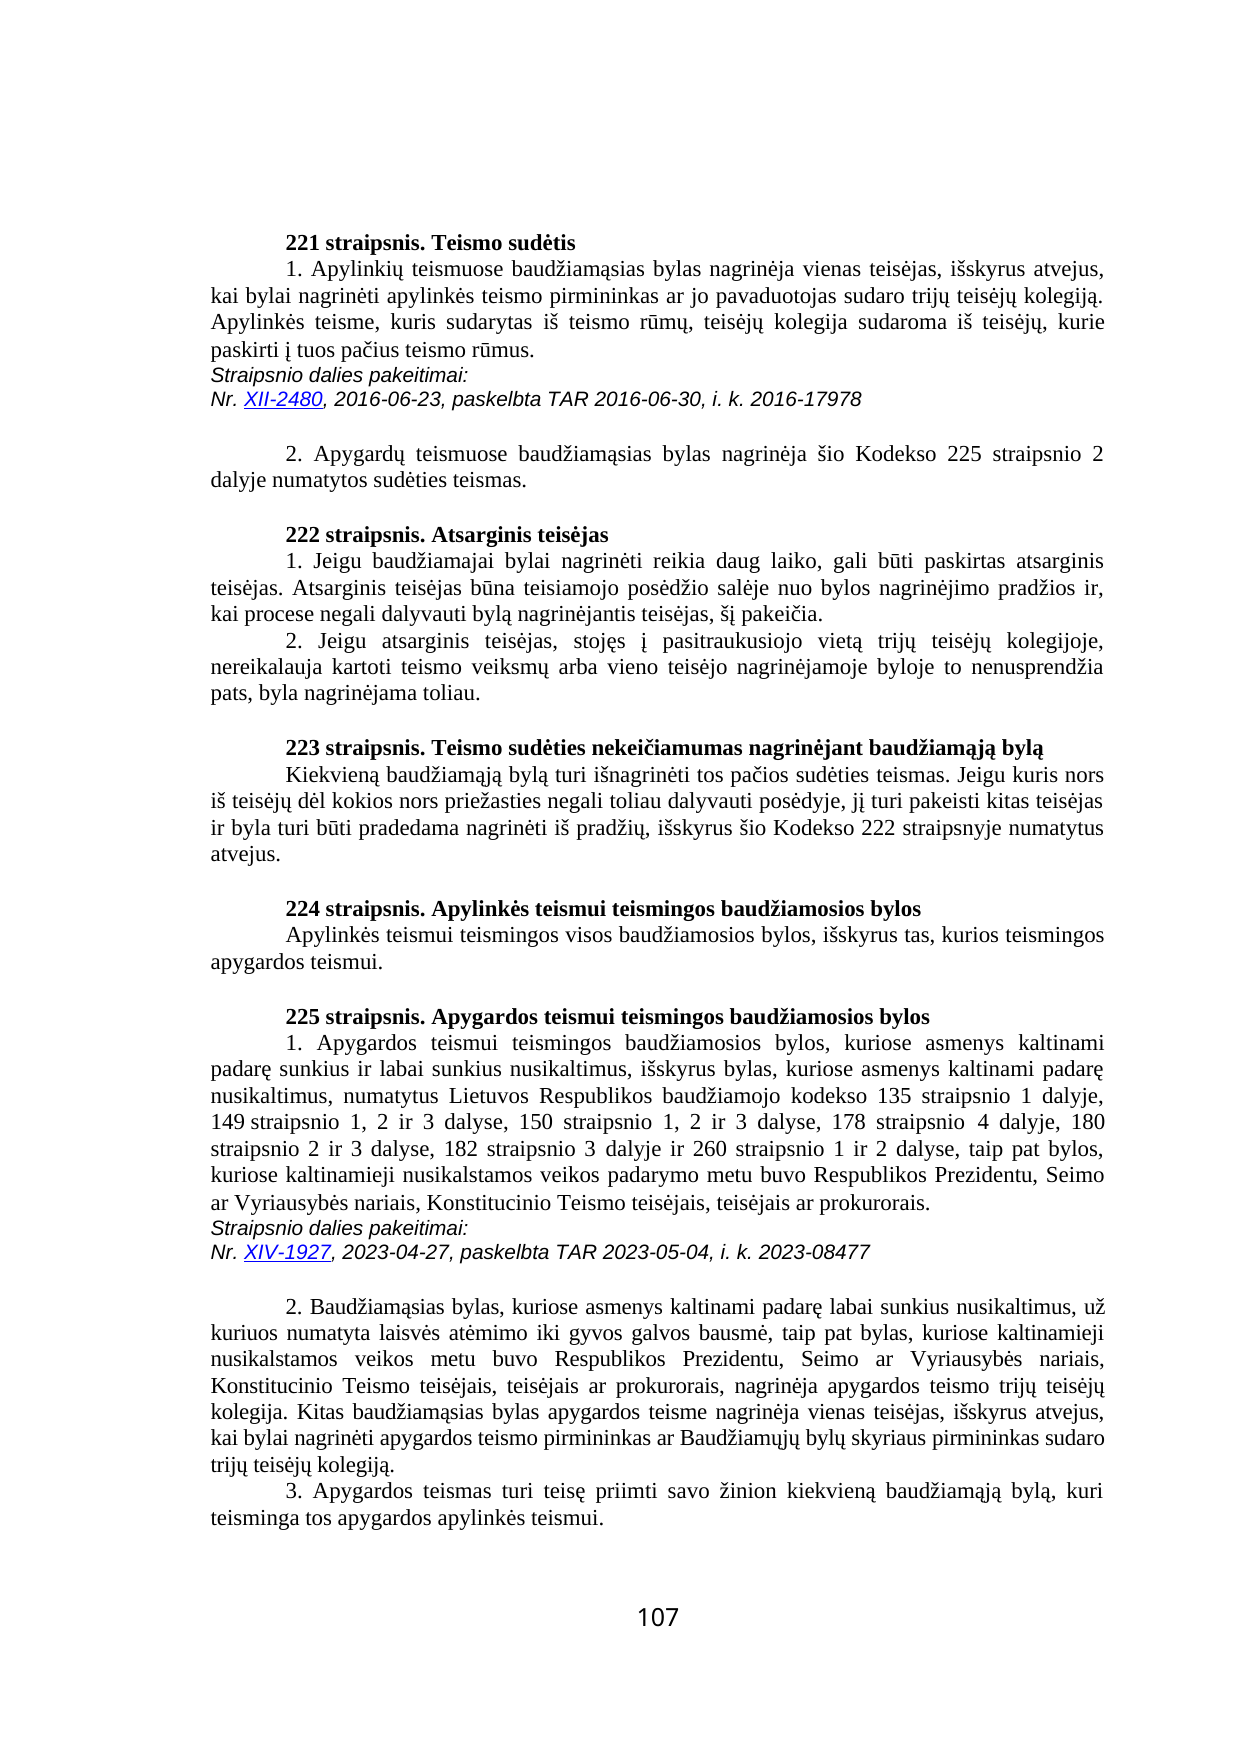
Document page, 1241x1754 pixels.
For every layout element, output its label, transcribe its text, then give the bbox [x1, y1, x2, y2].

text 2. Baudžiamąsias bylas, kuriose asmenys kaltinami padarę labai sunkius nusikaltimus, už kuriuos numatyta laisvės atėmimo iki gyvos galvos bausmė, taip pat bylas, kuriose kaltinamieji nusikalstamos veikos metu buvo Respublikos Prezidentu, Seimo ar Vyriausybės nariais, Konstitucinio Teismo teisėjais, teisėjais ar prokurorais, nagrinėja apygardos teismo trijų teisėjų kolegija. Kitas baudžiamąsias bylas apygardos teisme nagrinėja vienas teisėjas, išskyrus atvejus, kai bylai nagrinėti apygardos teismo pirmininkas ar Baudžiamųjų bylų skyriaus pirmininkas sudaro trijų teisėjų kolegiją. [210, 1293, 1105, 1477]
text Straipsnio dalies pakeitimai: [210, 363, 1105, 387]
text 224 straipsnis. Apylinkės teismui teismingos baudžiamosios bylos [210, 895, 1105, 921]
text 225 straipsnis. Apygardos teismui teismingos baudžiamosios bylos [210, 1003, 1105, 1029]
text 221 straipsnis. Teismo sudėtis [210, 229, 1105, 255]
text Nr. XIV-1927, 2023-04-27, paskelbta TAR 2023-05-04, i. k. 2023-08477 [210, 1240, 1105, 1264]
text Straipsnio dalies pakeitimai: [210, 1216, 1105, 1240]
text 3. Apygardos teismas turi teisę priimti savo žinion kiekvieną baudžiamąją bylą, kuri teisminga tos apygardos apylinkės teismui. [210, 1477, 1105, 1530]
text 2. Jeigu atsarginis teisėjas, stojęs į pasitraukusiojo vietą trijų teisėjų kolegijoje, nereikalauja kartoti teismo veiksmų arba vieno teisėjo nagrinėjamoje byloje to nenusprendžia pats, byla nagrinėjama toliau. [210, 627, 1105, 706]
text 1. Apylinkių teismuose baudžiamąsias bylas nagrinėja vienas teisėjas, išskyrus atvejus, kai bylai nagrinėti apylinkės teismo pirmininkas ar jo pavaduotojas sudaro trijų teisėjų kolegiją. Apylinkės teisme, kuris sudarytas iš teismo rūmų, teisėjų kolegija sudaroma iš teisėjų, kurie paskirti į tuos pačius teismo rūmus. [210, 255, 1105, 363]
text Nr. XII-2480, 2016-06-23, paskelbta TAR 2016-06-30, i. k. 2016-17978 [210, 387, 1105, 411]
text 1. Apygardos teismui teismingos baudžiamosios bylos, kuriose asmenys kaltinami padarę sunkius ir labai sunkius nusikaltimus, išskyrus bylas, kuriose asmenys kaltinami padarę nusikaltimus, numatytus Lietuvos Respublikos baudžiamojo kodekso 135 straipsnio 1 dalyje, 149 straipsnio 1, 2 ir 3 dalyse, 150 straipsnio 1, 2 ir 3 dalyse, 178 straipsnio 4 dalyje, 180 straipsnio 2 ir 3 dalyse, 182 straipsnio 3 dalyje ir 260 straipsnio 1 ir 2 dalyse, taip pat bylos, kuriose kaltinamieji nusikalstamos veikos padarymo metu buvo Respublikos Prezidentu, Seimo ar Vyriausybės nariais, Konstitucinio Teismo teisėjais, teisėjais ar prokurorais. [210, 1029, 1105, 1216]
text Kiekvieną baudžiamąją bylą turi išnagrinėti tos pačios sudėties teismas. Jeigu kuris nors iš teisėjų dėl kokios nors priežasties negali toliau dalyvauti posėdyje, jį turi pakeisti kitas teisėjas ir byla turi būti pradedama nagrinėti iš pradžių, išskyrus šio Kodekso 222 straipsnyje numatytus atvejus. [210, 761, 1105, 866]
text Apylinkės teismui teismingos visos baudžiamosios bylos, išskyrus tas, kurios teismingos apygardos teismui. [210, 921, 1105, 974]
text 223 straipsnis. Teismo sudėties nekeičiamumas nagrinėjant baudžiamąją bylą [285, 734, 1105, 761]
text 222 straipsnis. Atsarginis teisėjas [210, 521, 1105, 548]
text 1. Jeigu baudžiamajai bylai nagrinėti reikia daug laiko, gali būti paskirtas atsarginis teisėjas. Atsarginis teisėjas būna teisiamojo posėdžio salėje nuo bylos nagrinėjimo pradžios ir, kai procese negali dalyvauti bylą nagrinėjantis teisėjas, šį pakeičia. [210, 548, 1105, 627]
text 2. Apygardų teismuose baudžiamąsias bylas nagrinėja šio Kodekso 225 straipsnio 2 dalyje numatytos sudėties teismas. [210, 440, 1105, 492]
